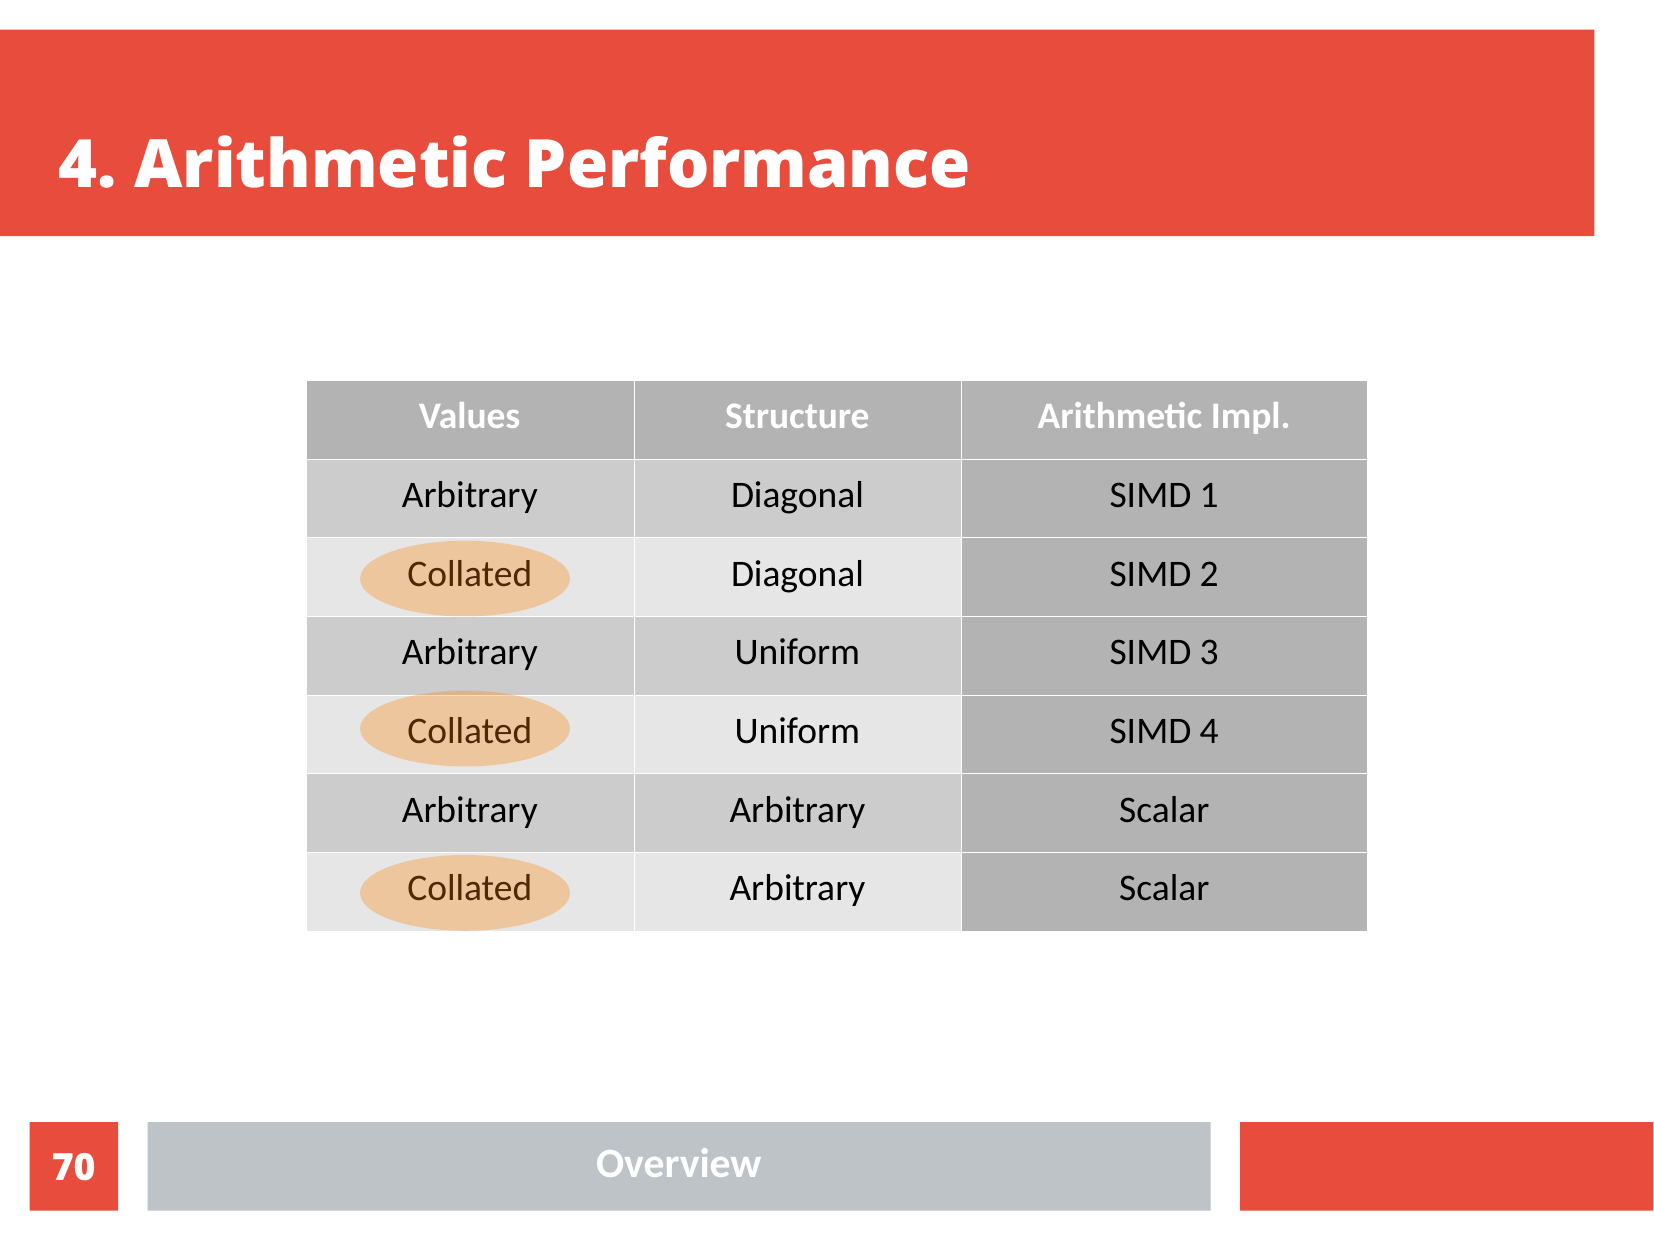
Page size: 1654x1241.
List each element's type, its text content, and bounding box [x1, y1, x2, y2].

table_cell Uniform [635, 696, 961, 773]
table_cell Arbitrary [635, 774, 961, 852]
table_cell Scalar [962, 853, 1367, 931]
text_box [360, 690, 571, 767]
table_header Structure [635, 381, 961, 459]
table_cell Arbitrary [635, 853, 961, 931]
table_cell Diagonal [635, 538, 961, 616]
table_cell Diagonal [635, 460, 961, 537]
table_cell SIMD 3 [962, 617, 1367, 695]
table_cell SIMD 4 [962, 696, 1367, 773]
table_cell SIMD 2 [962, 538, 1367, 616]
table_header Values [307, 381, 634, 459]
table_cell Arbitrary [307, 774, 634, 852]
table_header Arithmetic Impl. [962, 381, 1367, 459]
text_box [360, 540, 571, 617]
table_cell Collated [307, 696, 634, 773]
text_box [360, 855, 571, 931]
table_cell SIMD 1 [962, 460, 1367, 537]
text_box Overview [150, 1125, 1208, 1209]
table_cell Uniform [635, 617, 961, 695]
title 4. Arithmetic Performance [59, 59, 1595, 207]
table_cell Collated [307, 853, 634, 931]
table_cell Collated [307, 538, 634, 616]
table_cell Arbitrary [307, 617, 634, 695]
table_cell Scalar [962, 774, 1367, 852]
table_cell Arbitrary [307, 460, 634, 537]
